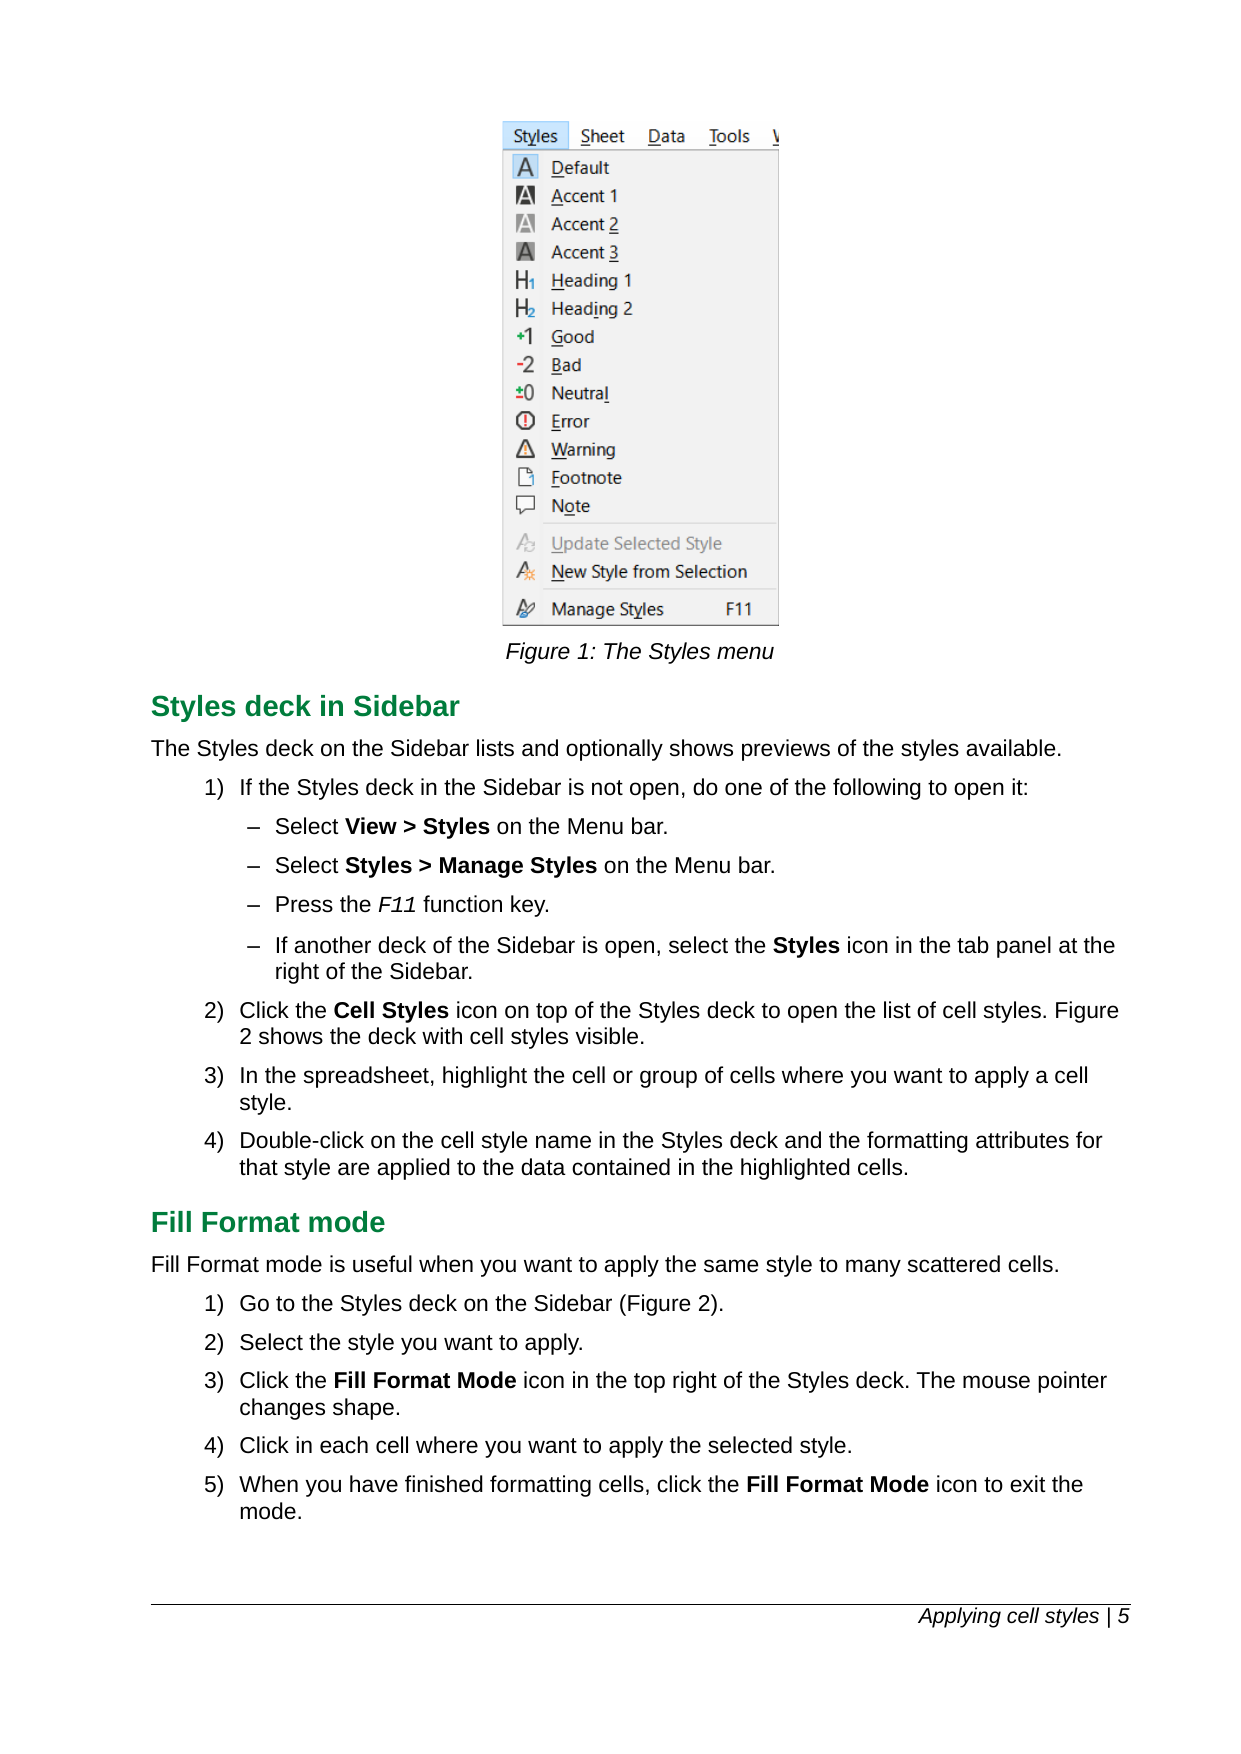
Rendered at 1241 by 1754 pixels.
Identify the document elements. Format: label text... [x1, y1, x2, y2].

list Press the F11 function key. [260, 891, 1131, 919]
text Figure 1: The Styles menu [503, 638, 779, 665]
list Click the Fill Format Mode icon in the top right of the Styles deck. The mouse pointer changes shape. [224, 1367, 1131, 1420]
list Click the Cell Styles icon on top of the Styles deck to open the list of cell styles. Figure 2 shows the deck with cell styles visible. [224, 997, 1131, 1049]
list When you have finished formatting cells, click the Fill Format Mode icon to exit the mode. [224, 1471, 1131, 1524]
list Double-click on the cell style name in the Styles deck and the formatting attributes for that style are applied to the data contained in the highlighted cells. [224, 1127, 1131, 1180]
subtitle Fill Format mode [151, 1205, 1131, 1238]
list Select Styles > Manage Styles on the Menu bar. [260, 852, 1131, 878]
list Fill Format mode is useful when you want to apply the same style to many scattered cells. [151, 1251, 1131, 1277]
list The Styles deck on the Sidebar lists and optionally shows previews of the styles available. [151, 735, 1131, 762]
list If the Styles deck in the Sidebar is not open, do one of the following to open it: [224, 774, 1131, 801]
subtitle Styles deck in Sidebar [151, 689, 1131, 723]
list Select the style you want to apply. [224, 1328, 1131, 1355]
list Go to the Styles deck on the Sidebar (Figure 2). [224, 1289, 1131, 1316]
list In the spreadsheet, highlight the cell or group of cells where you want to apply a cell style. [224, 1062, 1131, 1115]
picture [502, 121, 779, 626]
list If another deck of the Sidebar is open, select the Styles icon in the tab panel at the right of the Sidebar. [260, 932, 1131, 984]
list Click in each cell where you want to apply the selected style. [224, 1432, 1131, 1459]
list Select View > Styles on the Menu bar. [260, 813, 1131, 839]
